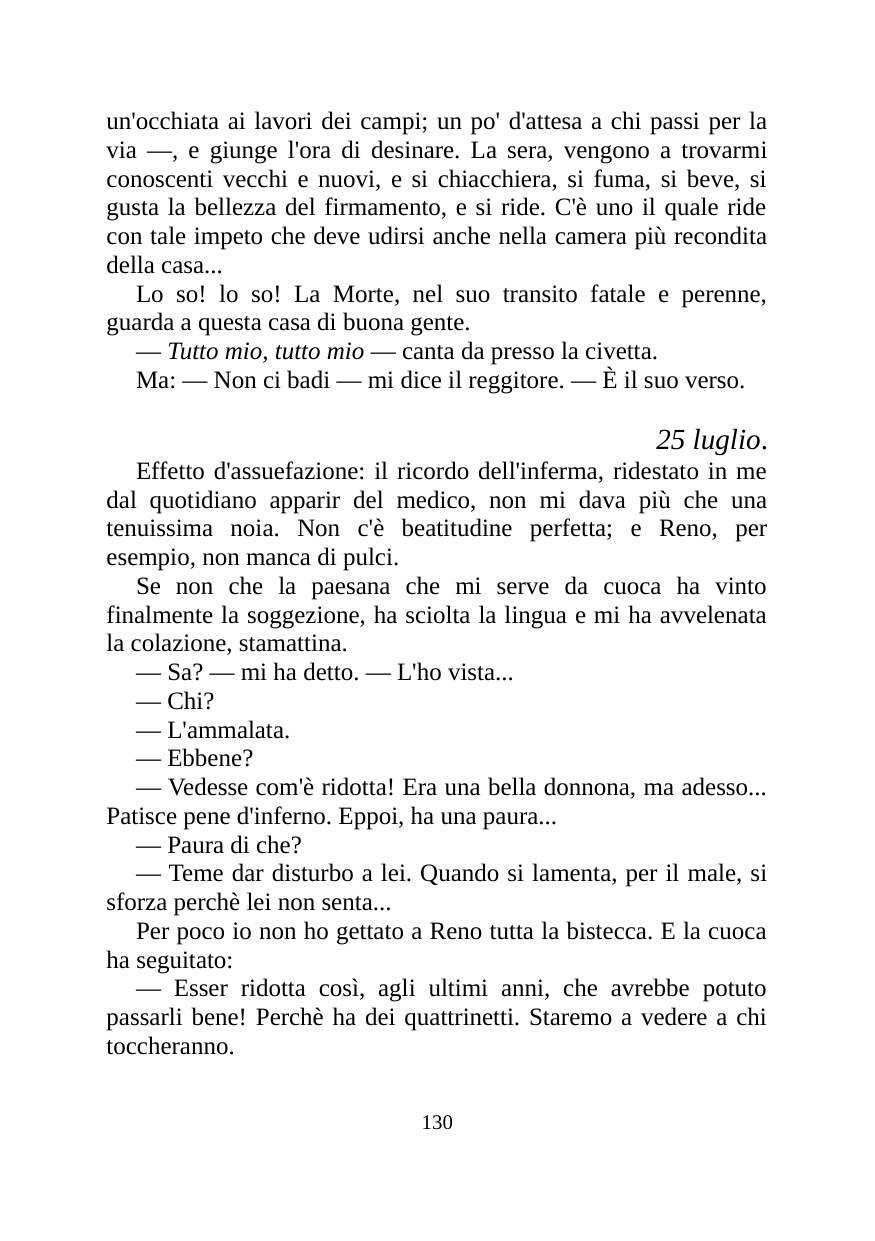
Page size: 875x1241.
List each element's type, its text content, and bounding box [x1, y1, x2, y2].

text un'occhiata ai lavori dei campi; un po' d'attesa a chi passi per la via —, e giunge l'ora di desinare. La sera, vengono a trovarmi conoscenti vecchi e nuovi, e si chiacchiera, si fuma, si beve, si gusta la bellezza del firmamento, e si ride. C'è uno il quale ride con tale impeto che deve udirsi anche nella camera più recondita della casa... [106, 106, 768, 279]
text Per poco io non ho gettato a Reno tutta la bistecca. E la cuoca ha seguitato: [106, 916, 768, 973]
text — Sa? — mi ha detto. — L'ho vista... [106, 657, 768, 686]
text — Vedesse com'è ridotta! Era una bella donnona, ma adesso... Patisce pene d'inferno. Eppoi, ha una paura... [106, 772, 768, 830]
text — Ebbene? [106, 743, 768, 772]
text — L'ammalata. [106, 715, 768, 743]
text Se non che la paesana che mi serve da cuoca ha vinto finalmente la soggezione, ha sciolta la lingua e mi ha avvelenata la colazione, stamattina. [106, 571, 768, 657]
text — Esser ridotta così, agli ultimi anni, che avrebbe potuto passarli bene! Perchè ha dei quattrinetti. Staremo a vedere a chi toccheranno. [106, 973, 768, 1060]
text Ma: — Non ci badi — mi dice il reggitore. — È il suo verso. [106, 365, 768, 394]
text Lo so! lo so! La Morte, nel suo transito fatale e perenne, guarda a questa casa di buona gente. [106, 279, 768, 336]
text Effetto d'assuefazione: il ricordo dell'inferma, ridestato in me dal quotidiano apparir del medico, non mi dava più che una tenuissima noia. Non c'è beatitudine perfetta; e Reno, per esempio, non manca di pulci. [106, 456, 768, 571]
text — Teme dar disturbo a lei. Quando si lamenta, per il male, si sforza perchè lei non senta... [106, 858, 768, 916]
text 25 luglio. [106, 422, 768, 456]
text — Paura di che? [106, 830, 768, 858]
text — Tutto mio, tutto mio — canta da presso la civetta. [106, 336, 768, 365]
text — Chi? [106, 686, 768, 715]
